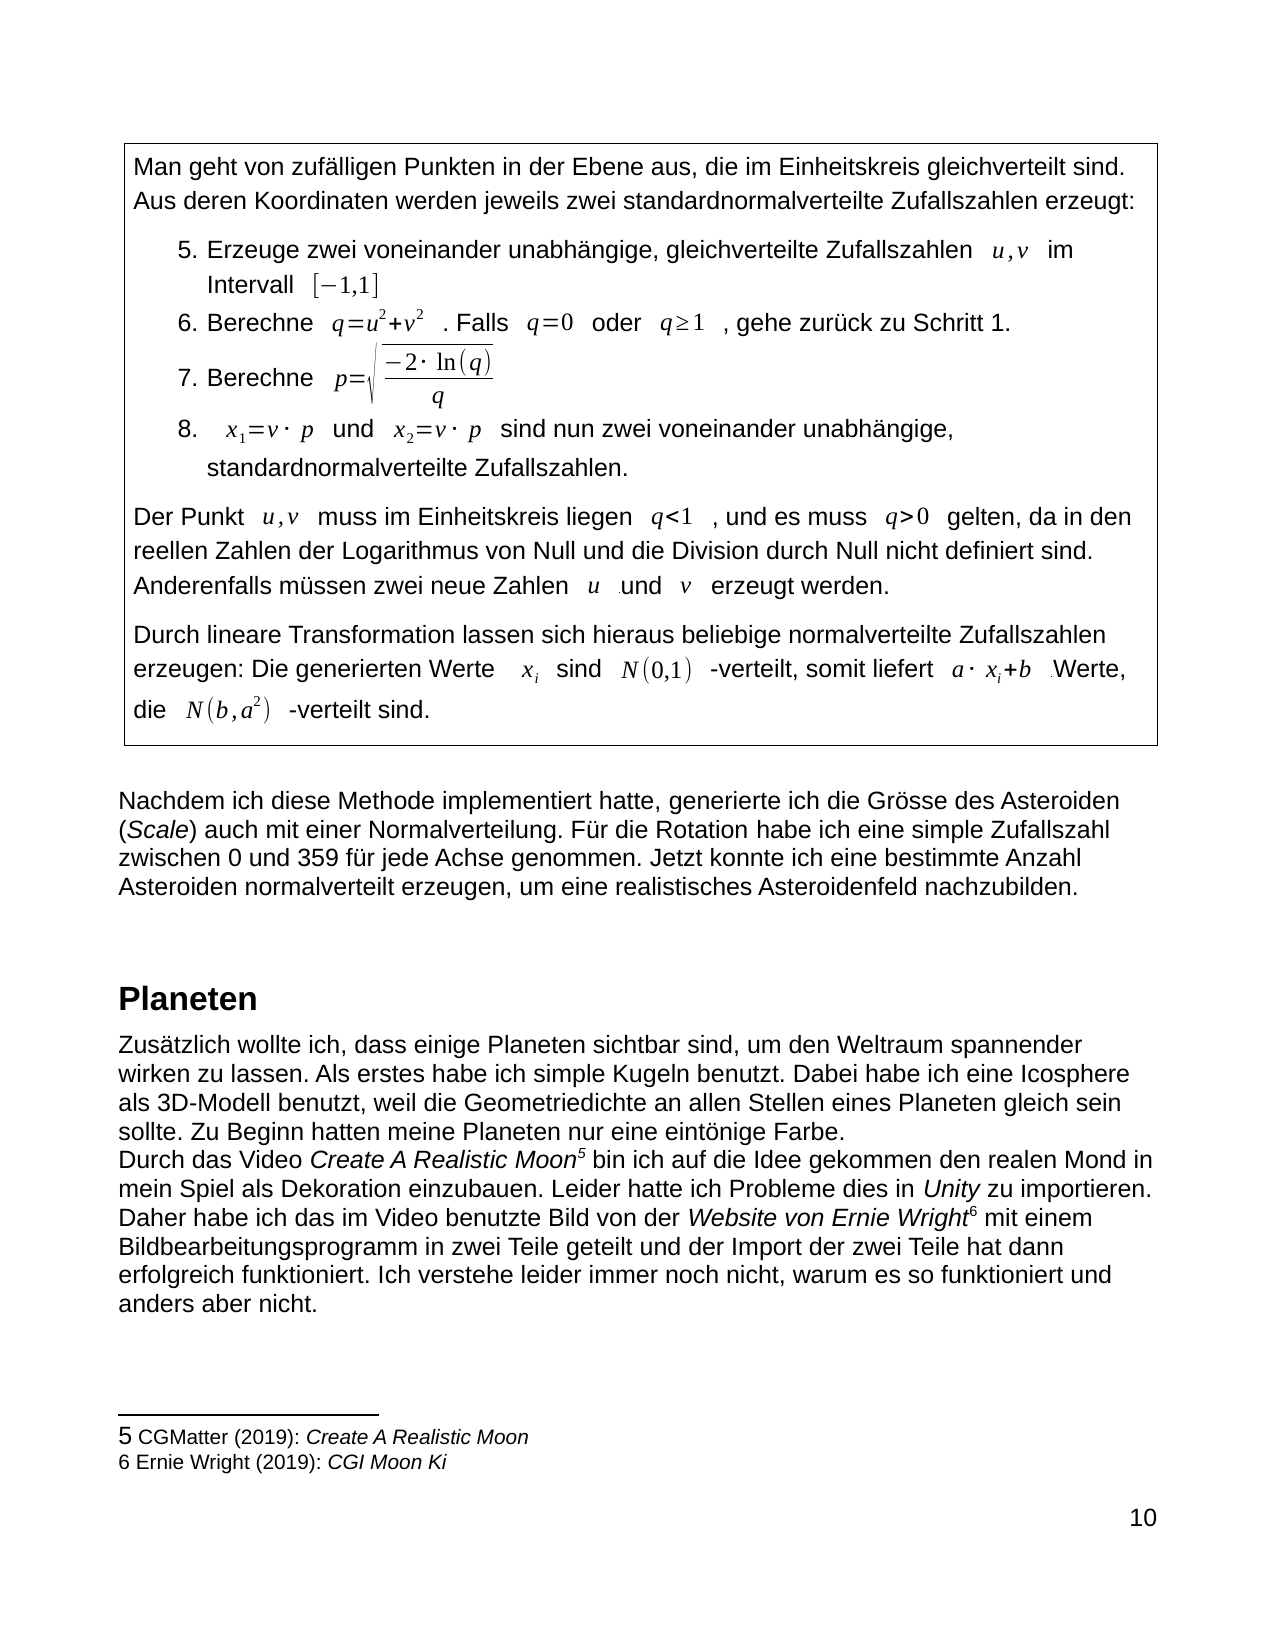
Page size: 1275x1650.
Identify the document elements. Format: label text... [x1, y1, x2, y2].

list Erzeuge zwei voneinander unabhängige, gleichverteilte Zufallszahlenim Intervall [177, 235, 1148, 299]
list Berechne. Fallsoder, gehe zurück zu Schritt 1. [177, 305, 1148, 336]
list undsind nun zwei voneinander unabhängige, standardnormalverteilte Zufallszahlen. [177, 414, 1148, 481]
text Der Punktmuss im Einheitskreis liegen, und es mussgelten, da in den reellen Zahlen der Logarithmus von Null und die Division durch Null nicht definiert sind. Anderenfalls müssen zwei neue Zahlenunderzeugt werden. [133, 502, 1148, 599]
text Durch lineare Transformation lassen sich hieraus beliebige normalverteilte Zufallszahlen erzeugen: Die generierten Werte sind-verteilt, somit liefertWerte, die-verteilt sind. [133, 620, 1148, 725]
text Zusätzlich wollte ich, dass einige Planeten sichtbar sind, um den Weltraum spannender wirken zu lassen. Als erstes habe ich simple Kugeln benutzt. Dabei habe ich eine Icosphere als 3D-Modell benutzt, weil die Geometriedichte an allen Stellen eines Planeten gleich sein sollte. Zu Beginn hatten meine Planeten nur eine eintönige Farbe. [118, 1030, 1157, 1145]
text Daher habe ich das im Video benutzte Bild von der Website von Ernie Wright mit einem Bildbearbeitungsprogramm in zwei Teile geteilt und der Import der zwei Teile hat dann erfolgreich funktioniert. Ich verstehe leider immer noch nicht, warum es so funktioniert und anders aber nicht. [118, 1203, 1157, 1318]
text CGMatter (2019): Create A Realistic Moon [118, 1421, 1157, 1450]
text Man geht von zufälligen Punkten in der Ebene aus, die im Einheitskreis gleichverteilt sind. Aus deren Koordinaten werden jeweils zwei standardnormalverteilte Zufallszahlen erzeugt: [133, 152, 1148, 215]
subtitle Planeten [118, 979, 1157, 1018]
list Berechne [177, 342, 1148, 409]
text Durch das Video Create A Realistic Moon bin ich auf die Idee gekommen den realen Mond in mein Spiel als Dekoration einzubauen. Leider hatte ich Probleme dies in Unity zu importieren. [118, 1145, 1157, 1203]
text Nachdem ich diese Methode implementiert hatte, generierte ich die Grösse des Asteroiden (Scale) auch mit einer Normalverteilung. Für die Rotation habe ich eine simple Zufallszahl zwischen 0 und 359 für jede Achse genommen. Jetzt konnte ich eine bestimmte Anzahl Asteroiden normalverteilt erzeugen, um eine realistisches Asteroidenfeld nachzubilden. [118, 786, 1157, 901]
text Ernie Wright (2019): CGI Moon Ki [118, 1450, 1157, 1474]
